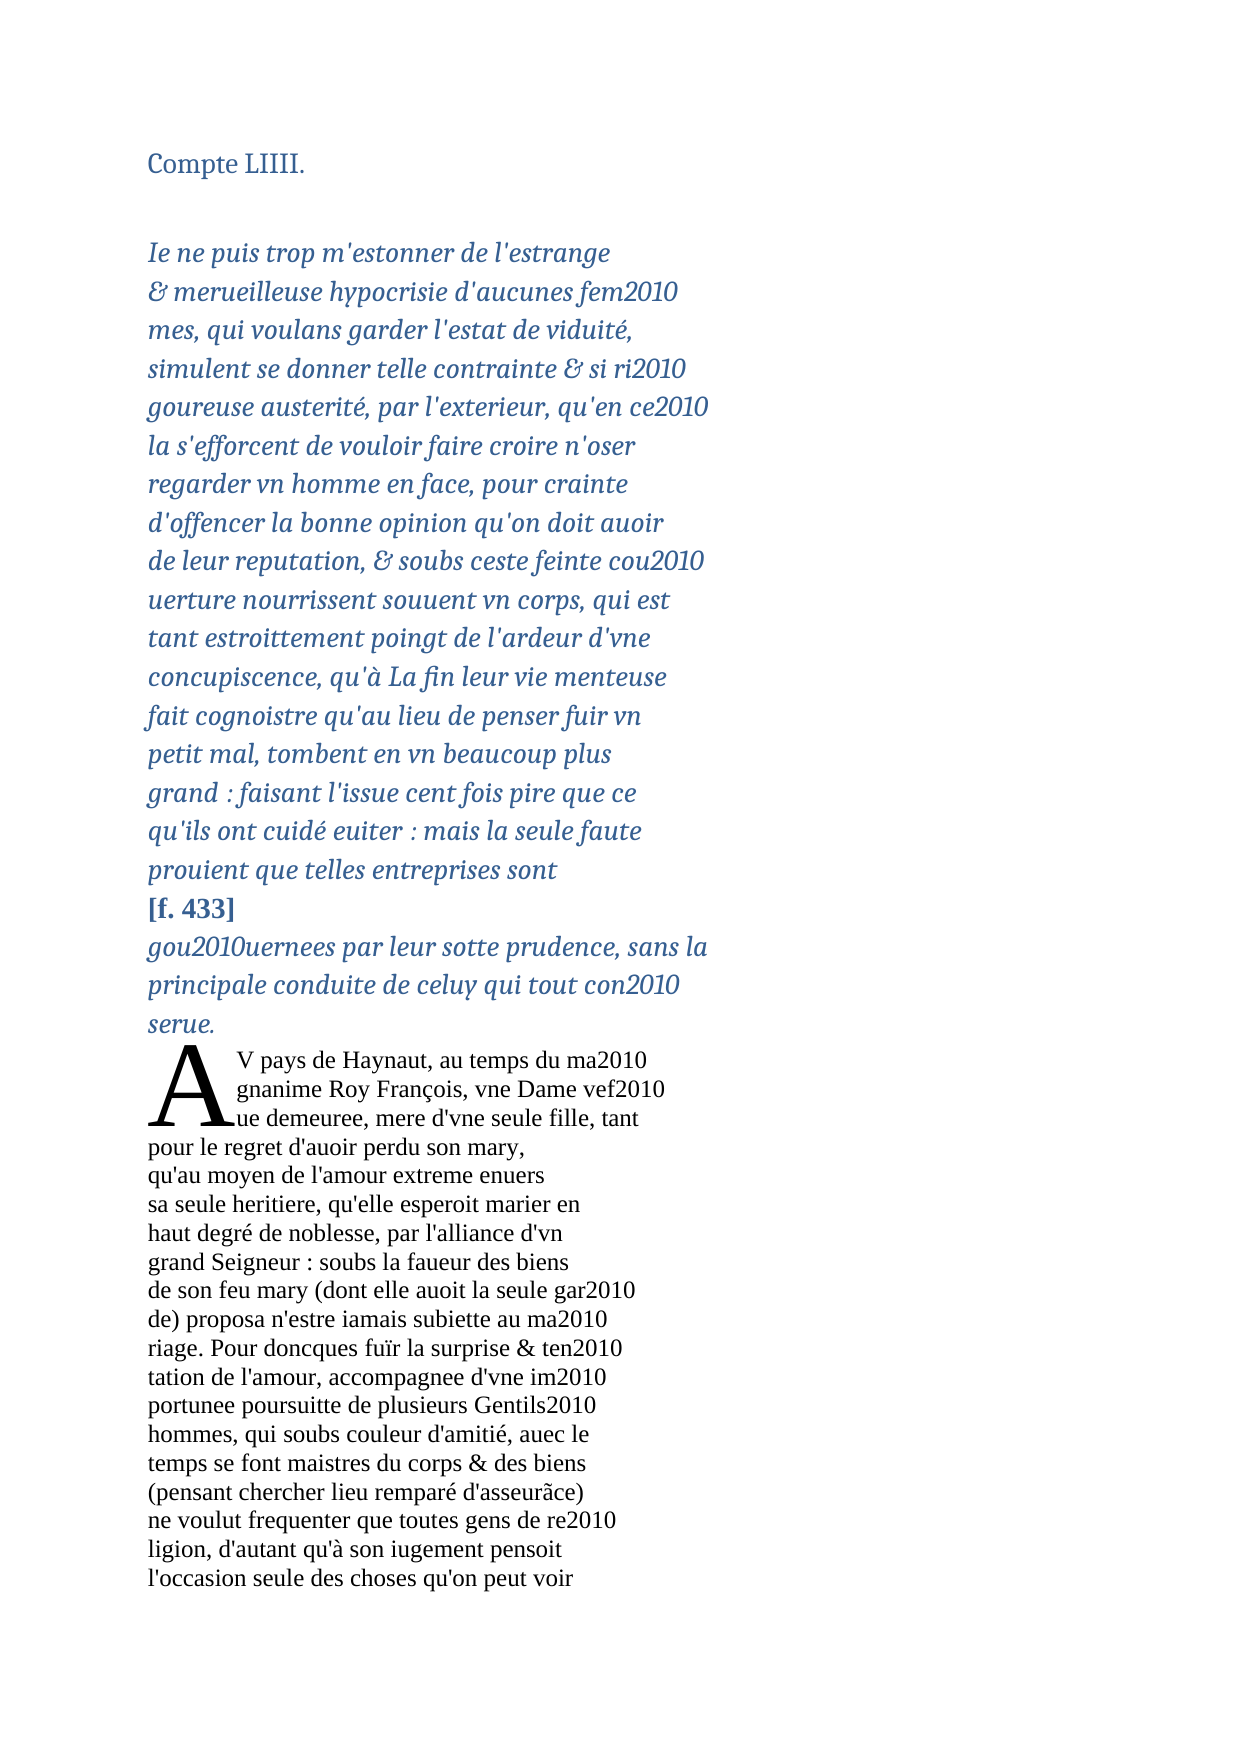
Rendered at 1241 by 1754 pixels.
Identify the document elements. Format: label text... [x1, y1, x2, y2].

subtitle Compte LIIII. [148, 148, 1093, 181]
text AV pays de Haynaut, au temps du ma2010 gnanime Roy François, vne Dame vef2010 ue demeuree, mere d'vne seule fille, tant pour le regret d'auoir perdu son mary, qu'au moyen de l'amour extreme enuers sa seule heritiere, qu'elle esperoit marier en haut degré de noblesse, par l'alliance d'vn grand Seigneur : soubs la faueur des biens de son feu mary (dont elle auoit la seule gar2010 de) proposa n'estre iamais subiette au ma2010 riage. Pour doncques fuïr la surprise & ten2010 tation de l'amour, accompagnee d'vne im2010 portunee poursuitte de plusieurs Gentils2010 hommes, qui soubs couleur d'amitié, auec le temps se font maistres du corps & des biens (pensant chercher lieu remparé d'asseurãce) ne voulut frequenter que toutes gens de re2010 ligion, d'autant qu'à son iugement pensoit l'occasion seule des choses qu'on peut voir [148, 1046, 1093, 1592]
subtitle Ie ne puis trop m'estonner de l'estrange & merueilleuse hypocrisie d'aucunes fem2010 mes, qui voulans garder l'estat de viduité, simulent se donner telle contrainte & si ri2010 goureuse austerité, par l'exterieur, qu'en ce2010 la s'efforcent de vouloir faire croire n'oser regarder vn homme en face, pour crainte d'offencer la bonne opinion qu'on doit auoir de leur reputation, & soubs ceste feinte cou2010 uerture nourrissent souuent vn corps, qui est tant estroittement poingt de l'ardeur d'vne concupiscence, qu'à La fin leur vie menteuse fait cognoistre qu'au lieu de penser fuir vn petit mal, tombent en vn beaucoup plus grand : faisant l'issue cent fois pire que ce qu'ils ont cuidé euiter : mais la seule faute prouient que telles entreprises sont [f. 433] gou2010uernees par leur sotte prudence, sans la principale conduite de celuy qui tout con2010 serue. [148, 236, 1093, 1041]
